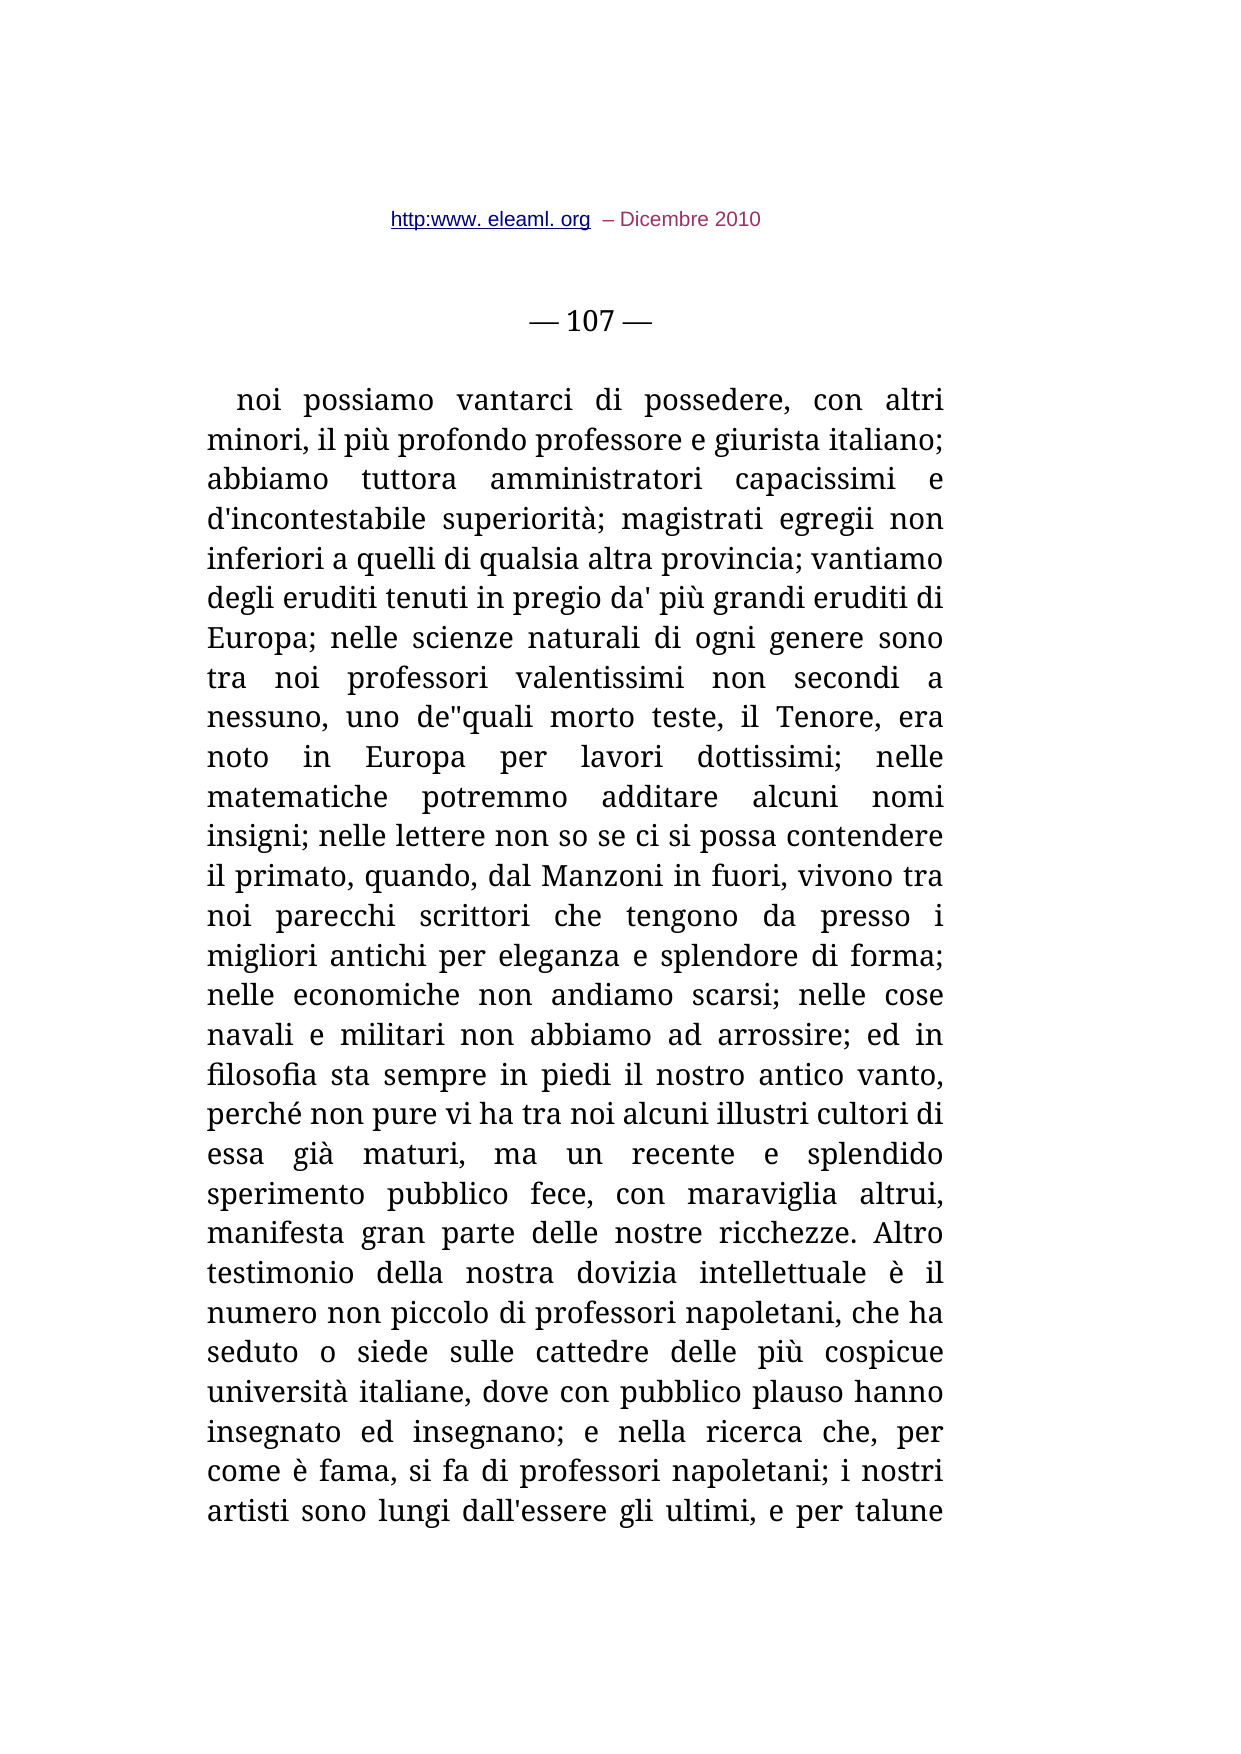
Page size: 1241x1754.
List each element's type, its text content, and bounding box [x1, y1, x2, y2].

text noi possiamo vantarci di possedere, con altri minori, il più profondo professore e giurista italiano; abbiamo tuttora amministratori capacissimi e d'incontestabile superiorità; magistrati egregii non inferiori a quelli di qualsia altra provincia; vantiamo degli eruditi tenuti in pregio da' più grandi eruditi di Europa; nelle scienze naturali di ogni genere sono tra noi professori valentissimi non secondi a nessuno, uno de"quali morto teste, il Tenore, era noto in Europa per lavori dottissimi; nelle matematiche potremmo additare alcuni nomi insigni; nelle lettere non so se ci si possa contendere il primato, quando, dal Manzoni in fuori, vivono tra noi parecchi scrittori che tengono da presso i migliori antichi per eleganza e splendore di forma; nelle economiche non andiamo scarsi; nelle cose navali e militari non abbiamo ad arrossire; ed in filosofia sta sempre in piedi il nostro antico vanto, perché non pure vi ha tra noi alcuni illustri cultori di essa già maturi, ma un recente e splendido sperimento pubblico fece, con maraviglia altrui, manifesta gran parte delle nostre ricchezze. Altro testimonio della nostra dovizia intellettuale è il numero non piccolo di professori napoletani, che ha seduto o siede sulle cattedre delle più cospicue università italiane, dove con pubblico plauso hanno insegnato ed insegnano; e nella ricerca che, per come è fama, si fa di professori napoletani; i nostri artisti sono lungi dall'essere gli ultimi, e per talune [207, 379, 945, 1530]
text — 107 — [207, 300, 945, 339]
